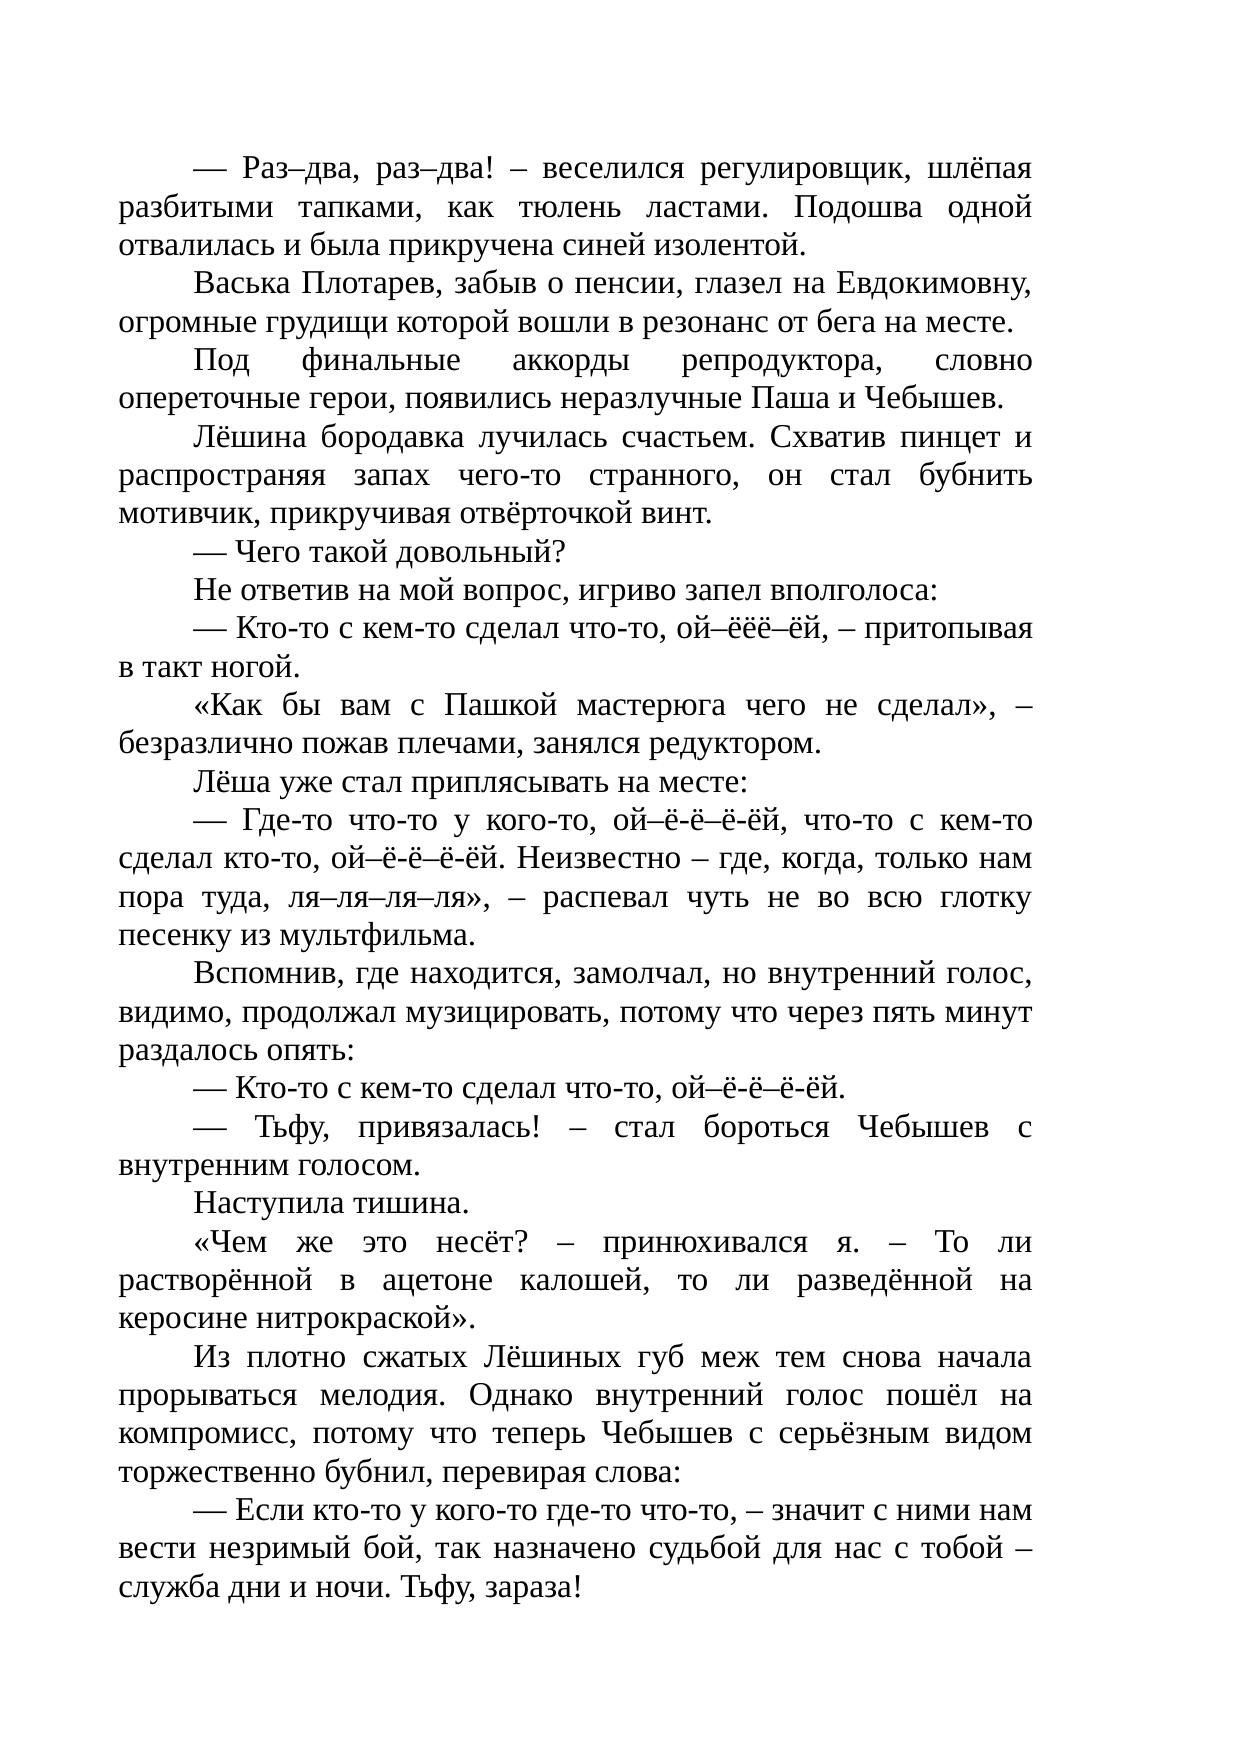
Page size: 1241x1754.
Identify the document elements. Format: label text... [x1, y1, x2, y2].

text — Где‑то что‑то у кого‑то, ой–ё-ё–ё-ёй, что‑то с кем‑то сделал кто‑то, ой–ё-ё–ё-ёй. Неизвестно – где, когда, только нам пора туда, ля–ля–ля–ля», – распевал чуть не во всю глотку песенку из мультфильма. [118, 799, 1033, 953]
text Под финальные аккорды репродуктора, словно опереточные герои, появились неразлучные Паша и Чебышев. [118, 339, 1033, 416]
text Вспомнив, где находится, замолчал, но внутренний голос, видимо, продолжал музицировать, потому что через пять минут раздалось опять: [118, 953, 1033, 1068]
text Васька Плотарев, забыв о пенсии, глазел на Евдокимовну, огромные грудищи которой вошли в резонанс от бега на месте. [118, 263, 1033, 339]
text Лёша уже стал приплясывать на месте: [118, 761, 1033, 799]
text Из плотно сжатых Лёшиных губ меж тем снова начала прорываться мелодия. Однако внутренний голос пошёл на компромисс, потому что теперь Чебышев с серьёзным видом торжественно бубнил, перевирая слова: [118, 1336, 1033, 1489]
text — Кто‑то с кем‑то сделал что‑то, ой–ёёё–ёй, – притопывая в такт ногой. [118, 608, 1033, 684]
text «Чем же это несёт? – принюхивался я. – То ли растворённой в ацетоне калошей, то ли разведённой на керосине нитрокраской». [118, 1221, 1033, 1336]
text Лёшина бородавка лучилась счастьем. Схватив пинцет и распространяя запах чего‑то странного, он стал бубнить мотивчик, прикручивая отвёрточкой винт. [118, 416, 1033, 531]
text — Чего такой довольный? [118, 531, 1033, 569]
text «Как бы вам с Пашкой мастерюга чего не сделал», – безразлично пожав плечами, занялся редуктором. [118, 684, 1033, 761]
text Не ответив на мой вопрос, игриво запел вполголоса: [118, 569, 1033, 608]
text — Тьфу, привязалась! – стал бороться Чебышев с внутренним голосом. [118, 1106, 1033, 1183]
text Наступила тишина. [118, 1183, 1033, 1221]
text — Кто‑то с кем‑то сделал что‑то, ой–ё-ё–ё-ёй. [118, 1068, 1033, 1106]
text — Если кто‑то у кого‑то где‑то что‑то, – значит с ними нам вести незримый бой, так назначено судьбой для нас с тобой – служба дни и ночи. Тьфу, зараза! [118, 1489, 1033, 1604]
text — Раз–два, раз–два! – веселился регулировщик, шлёпая разбитыми тапками, как тюлень ластами. Подошва одной отвалилась и была прикручена синей изолентой. [118, 148, 1033, 263]
